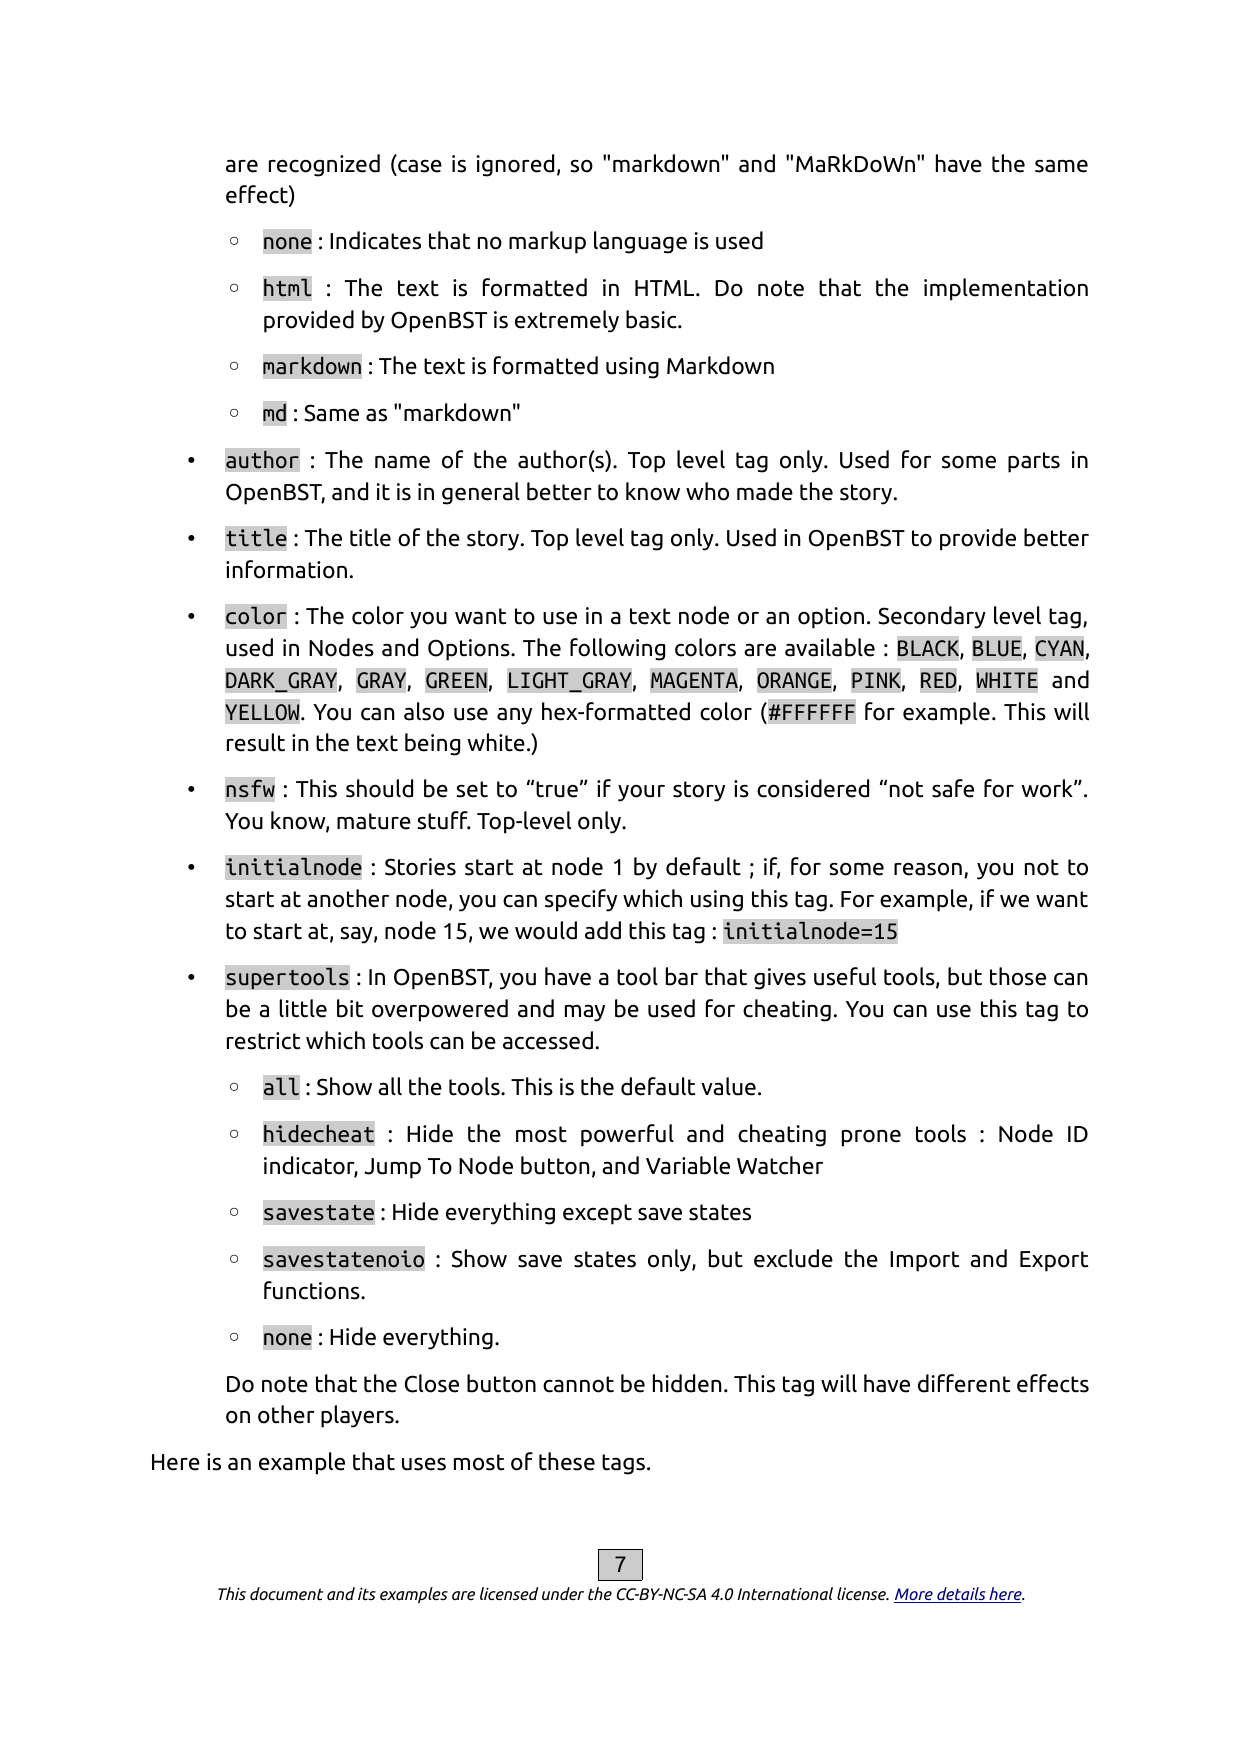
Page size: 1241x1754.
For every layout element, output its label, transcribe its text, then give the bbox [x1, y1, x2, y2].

list html : The text is formatted in HTML. Do note that the implementation provided by OpenBST is extremely basic. [225, 274, 1090, 333]
list none : Indicates that no markup language is used [225, 228, 1090, 254]
list nsfw : This should be set to “true” if your story is considered “not safe for work”. You know, mature stuff. Top-level only. [187, 776, 1090, 834]
list author : The name of the author(s). Top level tag only. Used for some parts in OpenBST, and it is in general better to know who made the story. [187, 446, 1090, 505]
list are recognized (case is ignored, so "markdown" and "MaRkDoWn" have the same effect) [187, 150, 1090, 208]
list all : Show all the tools. This is the default value. [225, 1073, 1090, 1100]
list markdown : The text is formatted using Markdown [225, 353, 1090, 379]
list none : Hide everything. [225, 1323, 1090, 1350]
list md : Same as "markdown" [225, 399, 1090, 426]
list initialnode : Stories start at node 1 by default ; if, for some reason, you not to start at another node, you can specify which using this tag. For example, if we want to start at, say, node 15, we would add this tag : initialnode=15 [187, 854, 1090, 944]
text Here is an example that uses most of these tags. [150, 1448, 1090, 1474]
list title : The title of the story. Top level tag only. Used in OpenBST to provide better information. [187, 524, 1090, 583]
list color : The color you want to use in a text node or an option. Secondary level tag, used in Nodes and Options. The following colors are available : BLACK, BLUE, CYAN, DARK_GRAY, GRAY, GREEN, LIGHT_GRAY, MAGENTA, ORANGE, PINK, RED, WHITE and YELLOW. You can also use any hex-formatted color (#FFFFFF for example. This will result in the text being white.) [187, 603, 1090, 756]
list Do note that the Close button cannot be hidden. This tag will have different effects on other players. [187, 1370, 1090, 1428]
list hidecheat : Hide the most powerful and cheating prone tools : Node ID indicator, Jump To Node button, and Variable Watcher [225, 1120, 1090, 1179]
list supertools : In OpenBST, you have a tool bar that gives useful tools, but those can be a little bit overpowered and may be used for cheating. You can use this tag to restrict which tools can be accessed. [187, 964, 1090, 1054]
list savestate : Hide everything except save states [225, 1198, 1090, 1225]
list savestatenoio : Show save states only, but exclude the Import and Export functions. [225, 1245, 1090, 1304]
